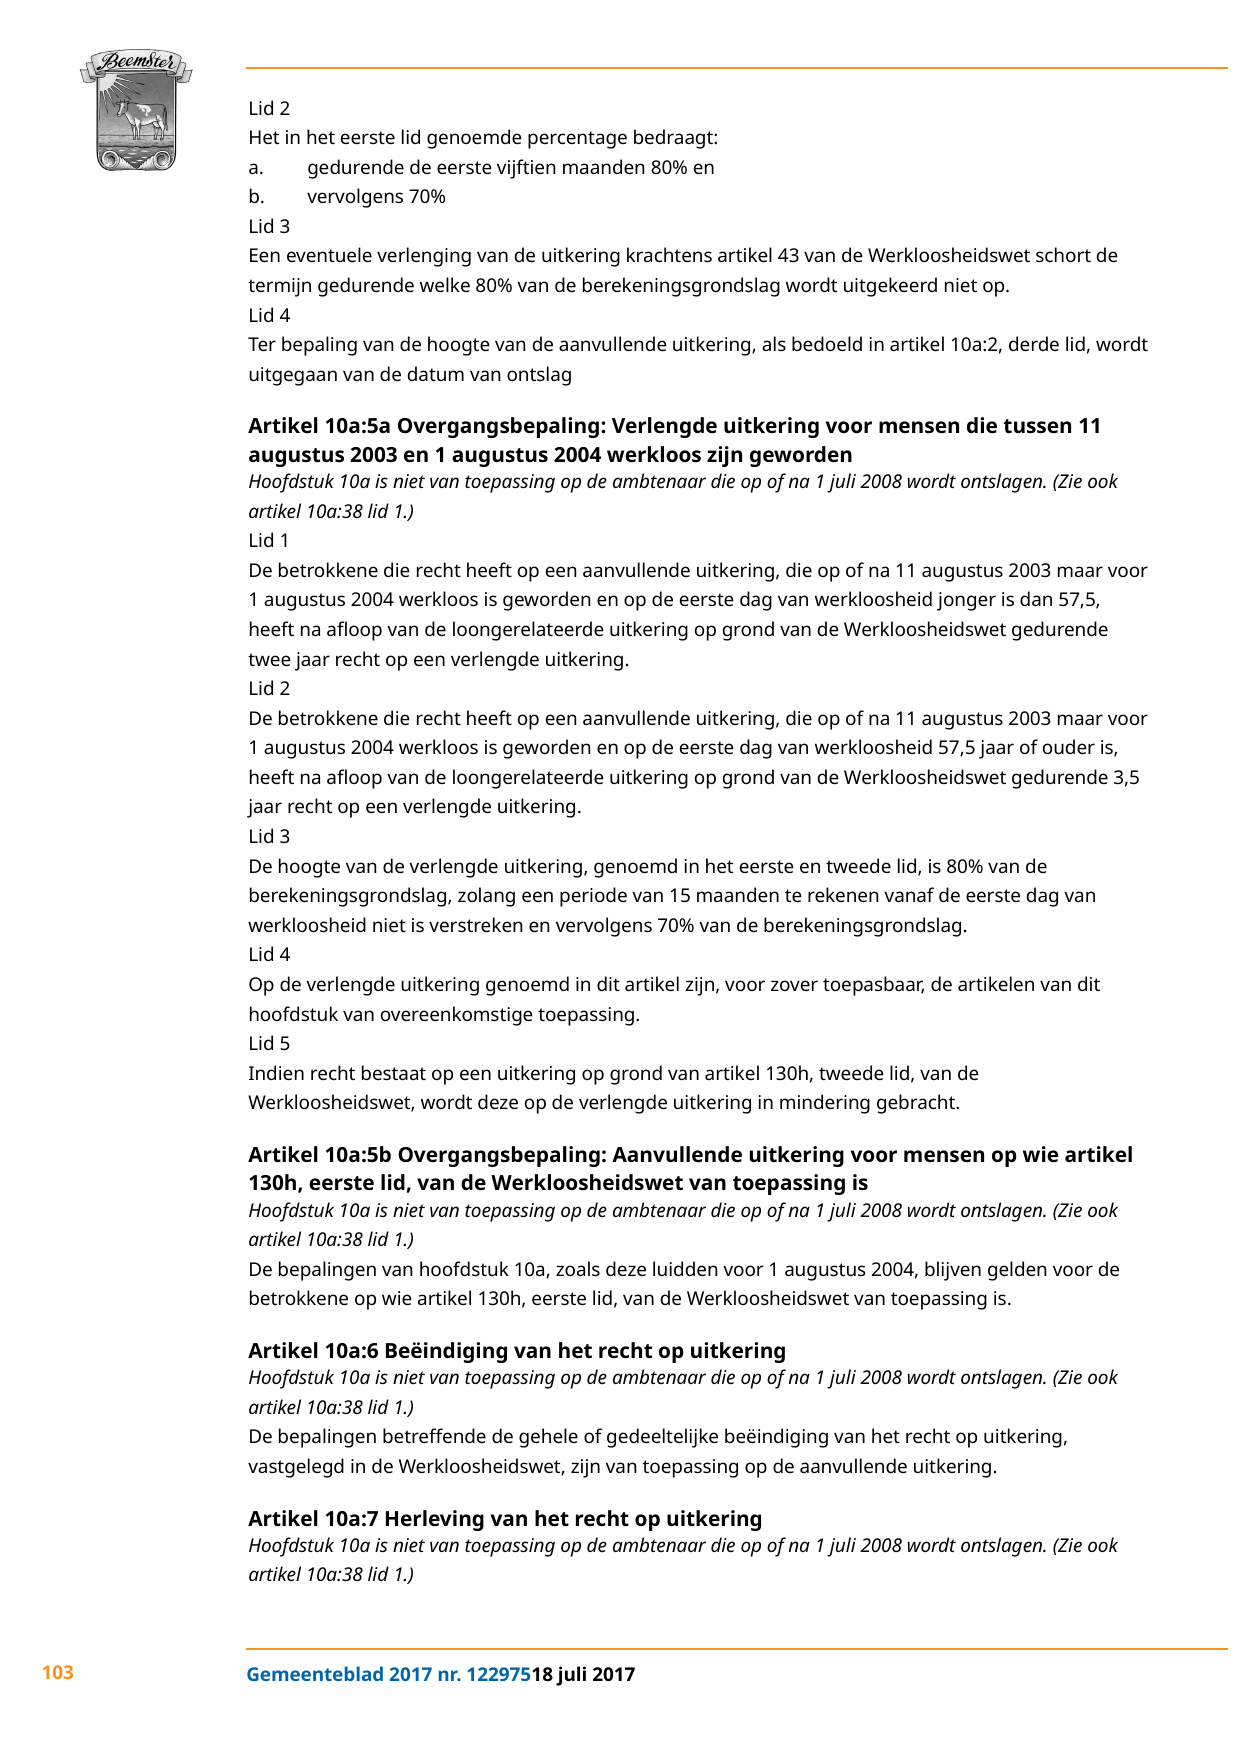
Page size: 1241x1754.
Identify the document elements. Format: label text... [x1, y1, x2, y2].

text De betrokkene die recht heeft op een aanvullende uitkering, die op of na 11 augustus 2003 maar voor 1 augustus 2004 werkloos is geworden en op de eerste dag van werkloosheid jonger is dan 57,5, heeft na afloop van de loongerelateerde uitkering op grond van de Werkloosheidswet gedurende twee jaar recht op een verlengde uitkering. [248, 557, 1152, 672]
text Lid 4 [248, 942, 1152, 967]
text Een eventuele verlenging van de uitkering krachtens artikel 43 van de Werkloosheidswet schort de termijn gedurende welke 80% van de berekeningsgrondslag wordt uitgekeerd niet op. [248, 243, 1152, 298]
text Hoofdstuk 10a is niet van toepassing op de ambtenaar die op of na 1 juli 2008 wordt ontslagen. (Zie ook artikel 10a:38 lid 1.) [248, 468, 1152, 524]
text Het in het eerste lid genoemde percentage bedraagt: [248, 124, 1152, 150]
text Lid 4 [248, 302, 1152, 328]
text Lid 1 [248, 527, 1152, 553]
text Artikel 10a:7 Herleving van het recht op uitkering [248, 1504, 1152, 1532]
text Lid 3 [248, 823, 1152, 849]
text Artikel 10a:5b Overgangsbepaling: Aanvullende uitkering voor mensen op wie artikel 130h, eerste lid, van de Werkloosheidswet van toepassing is [248, 1140, 1152, 1197]
text Lid 3 [248, 213, 1152, 239]
list vervolgens 70% [248, 183, 1152, 209]
text Hoofdstuk 10a is niet van toepassing op de ambtenaar die op of na 1 juli 2008 wordt ontslagen. (Zie ook artikel 10a:38 lid 1.) [248, 1197, 1152, 1252]
text Indien recht bestaat op een uitkering op grond van artikel 130h, tweede lid, van de Werkloosheidswet, wordt deze op de verlengde uitkering in mindering gebracht. [248, 1060, 1152, 1115]
text Artikel 10a:6 Beëindiging van het recht op uitkering [248, 1336, 1152, 1364]
text De bepalingen van hoofdstuk 10a, zoals deze luidden voor 1 augustus 2004, blijven gelden voor de betrokkene op wie artikel 130h, eerste lid, van de Werkloosheidswet van toepassing is. [248, 1256, 1152, 1311]
text Artikel 10a:5a Overgangsbepaling: Verlengde uitkering voor mensen die tussen 11 augustus 2003 en 1 augustus 2004 werkloos zijn geworden [248, 411, 1152, 468]
text Hoofdstuk 10a is niet van toepassing op de ambtenaar die op of na 1 juli 2008 wordt ontslagen. (Zie ook artikel 10a:38 lid 1.) [248, 1364, 1152, 1420]
text Op de verlengde uitkering genoemd in dit artikel zijn, voor zover toepasbaar, de artikelen van dit hoofdstuk van overeenkomstige toepassing. [248, 971, 1152, 1027]
text Lid 5 [248, 1030, 1152, 1056]
text Hoofdstuk 10a is niet van toepassing op de ambtenaar die op of na 1 juli 2008 wordt ontslagen. (Zie ook artikel 10a:38 lid 1.) [248, 1532, 1152, 1587]
text Lid 2 [248, 95, 1152, 121]
picture [41, 47, 231, 172]
text De bepalingen betreffende de gehele of gedeeltelijke beëindiging van het recht op uitkering, vastgelegd in de Werkloosheidswet, zijn van toepassing op de aanvullende uitkering. [248, 1424, 1152, 1479]
text De hoogte van de verlengde uitkering, genoemd in het eerste en tweede lid, is 80% van de berekeningsgrondslag, zolang een periode van 15 maanden te rekenen vanaf de eerste dag van werkloosheid niet is verstreken en vervolgens 70% van de berekeningsgrondslag. [248, 853, 1152, 938]
list gedurende de eerste vijftien maanden 80% en [248, 154, 1152, 180]
text Lid 2 [248, 675, 1152, 701]
text De betrokkene die recht heeft op een aanvullende uitkering, die op of na 11 augustus 2003 maar voor 1 augustus 2004 werkloos is geworden en op de eerste dag van werkloosheid 57,5 jaar of ouder is, heeft na afloop van de loongerelateerde uitkering op grond van de Werkloosheidswet gedurende 3,5 jaar recht op een verlengde uitkering. [248, 705, 1152, 819]
text Ter bepaling van de hoogte van de aanvullende uitkering, als bedoeld in artikel 10a:2, derde lid, wordt uitgegaan van de datum van ontslag [248, 331, 1152, 387]
